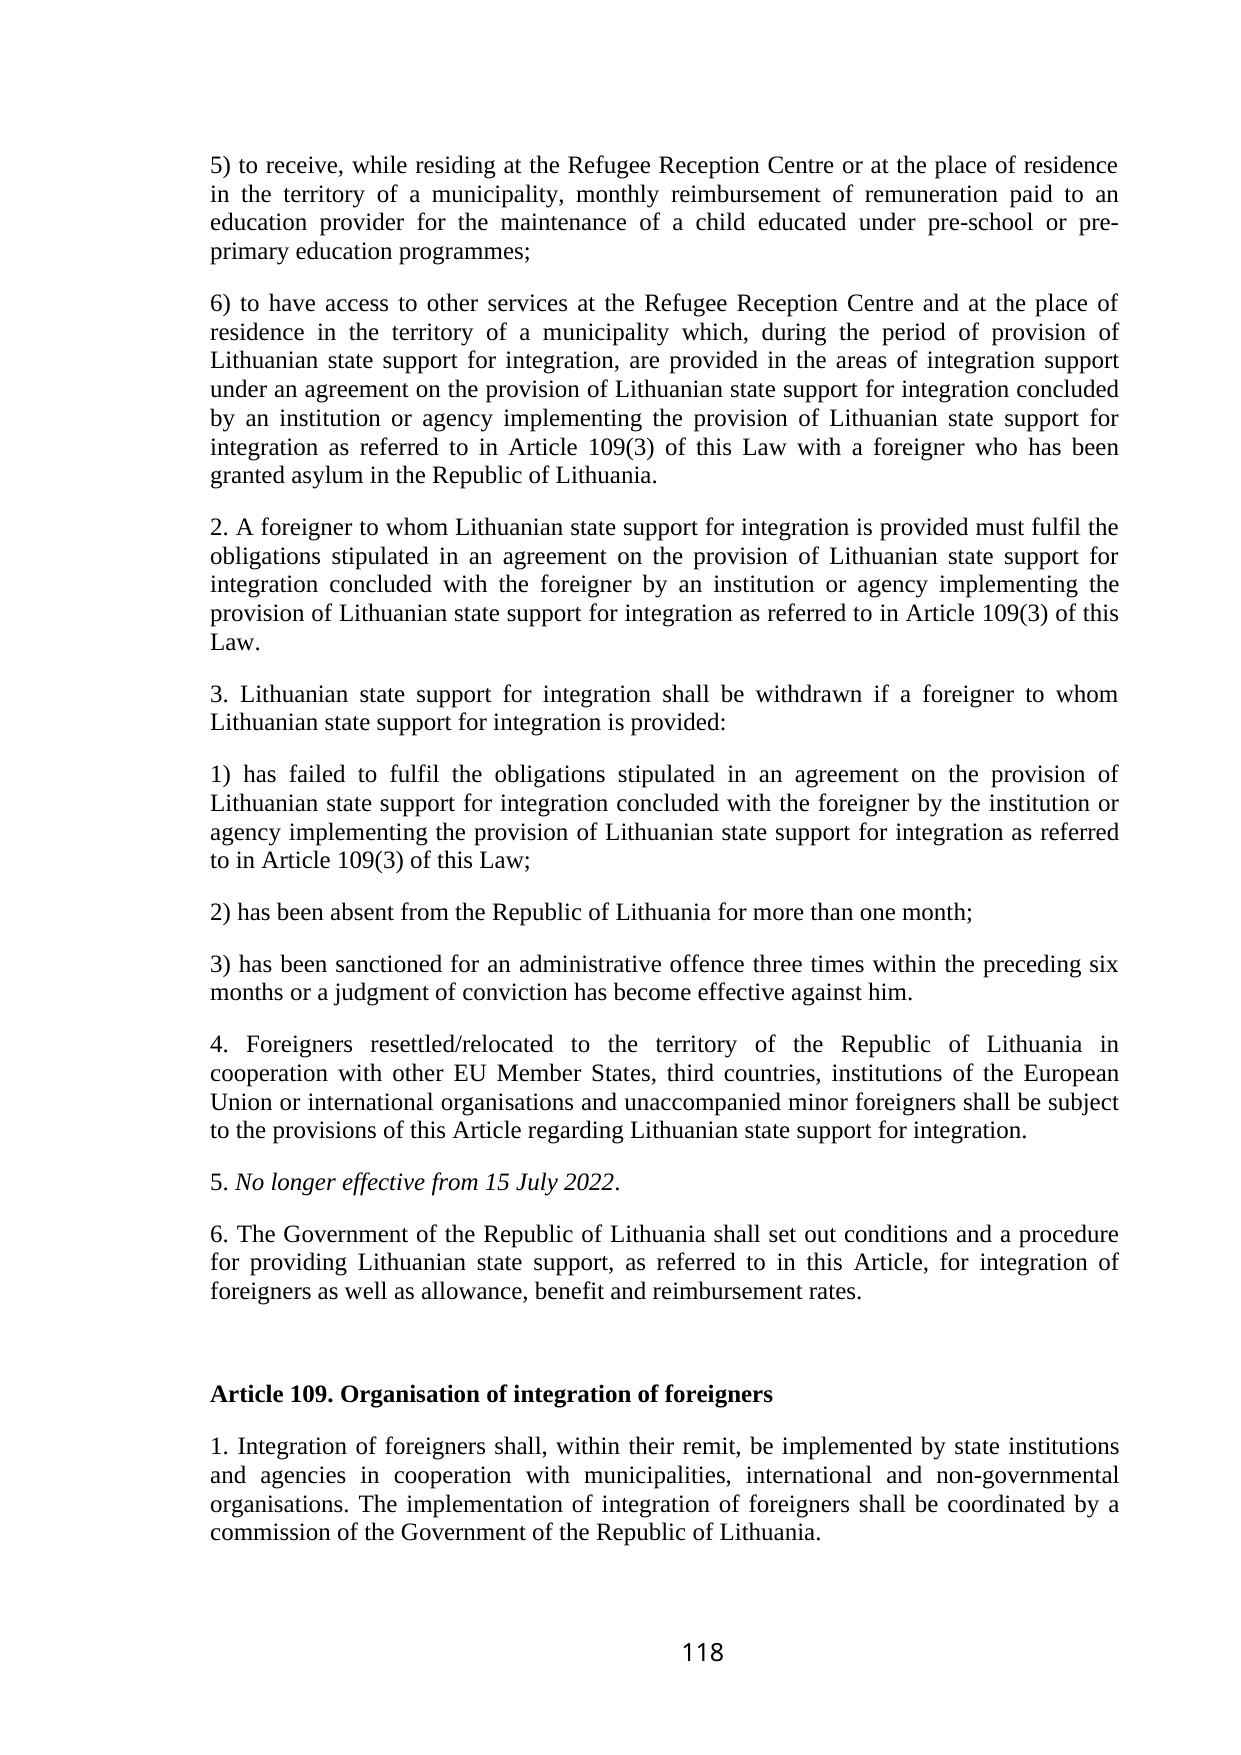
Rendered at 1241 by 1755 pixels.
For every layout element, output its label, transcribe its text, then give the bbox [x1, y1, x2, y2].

text 5. No longer effective from 15 July 2022. [210, 1167, 1120, 1196]
text 3) has been sanctioned for an administrative offence three times within the preceding six months or a judgment of conviction has become effective against him. [210, 949, 1120, 1006]
text 6. The Government of the Republic of Lithuania shall set out conditions and a procedure for providing Lithuanian state support, as referred to in this Article, for integration of foreigners as well as allowance, benefit and reimbursement rates. [210, 1219, 1120, 1305]
text 3. Lithuanian state support for integration shall be withdrawn if a foreigner to whom Lithuanian state support for integration is provided: [210, 679, 1120, 736]
text 2. A foreigner to whom Lithuanian state support for integration is provided must fulfil the obligations stipulated in an agreement on the provision of Lithuanian state support for integration concluded with the foreigner by an institution or agency implementing the provision of Lithuanian state support for integration as referred to in Article 109(3) of this Law. [210, 512, 1120, 656]
text 2) has been absent from the Republic of Lithuania for more than one month; [210, 897, 1120, 926]
text 1) has failed to fulfil the obligations stipulated in an agreement on the provision of Lithuanian state support for integration concluded with the foreigner by the institution or agency implementing the provision of Lithuanian state support for integration as referred to in Article 109(3) of this Law; [210, 759, 1120, 874]
text 5) to receive, while residing at the Refugee Reception Centre or at the place of residence in the territory of a municipality, monthly reimbursement of remuneration paid to an education provider for the maintenance of a child educated under pre-school or pre-primary education programmes; [210, 150, 1120, 265]
text 4. Foreigners resettled/relocated to the territory of the Republic of Lithuania in cooperation with other EU Member States, third countries, institutions of the European Union or international organisations and unaccompanied minor foreigners shall be subject to the provisions of this Article regarding Lithuanian state support for integration. [210, 1029, 1120, 1144]
text 1. Integration of foreigners shall, within their remit, be implemented by state institutions and agencies in cooperation with municipalities, international and non-governmental organisations. The implementation of integration of foreigners shall be coordinated by a commission of the Government of the Republic of Lithuania. [210, 1431, 1120, 1546]
text Article 109. Organisation of integration of foreigners [210, 1379, 1120, 1408]
text 6) to have access to other services at the Refugee Reception Centre and at the place of residence in the territory of a municipality which, during the period of provision of Lithuanian state support for integration, are provided in the areas of integration support under an agreement on the provision of Lithuanian state support for integration concluded by an institution or agency implementing the provision of Lithuanian state support for integration as referred to in Article 109(3) of this Law with a foreigner who has been granted asylum in the Republic of Lithuania. [210, 288, 1120, 489]
